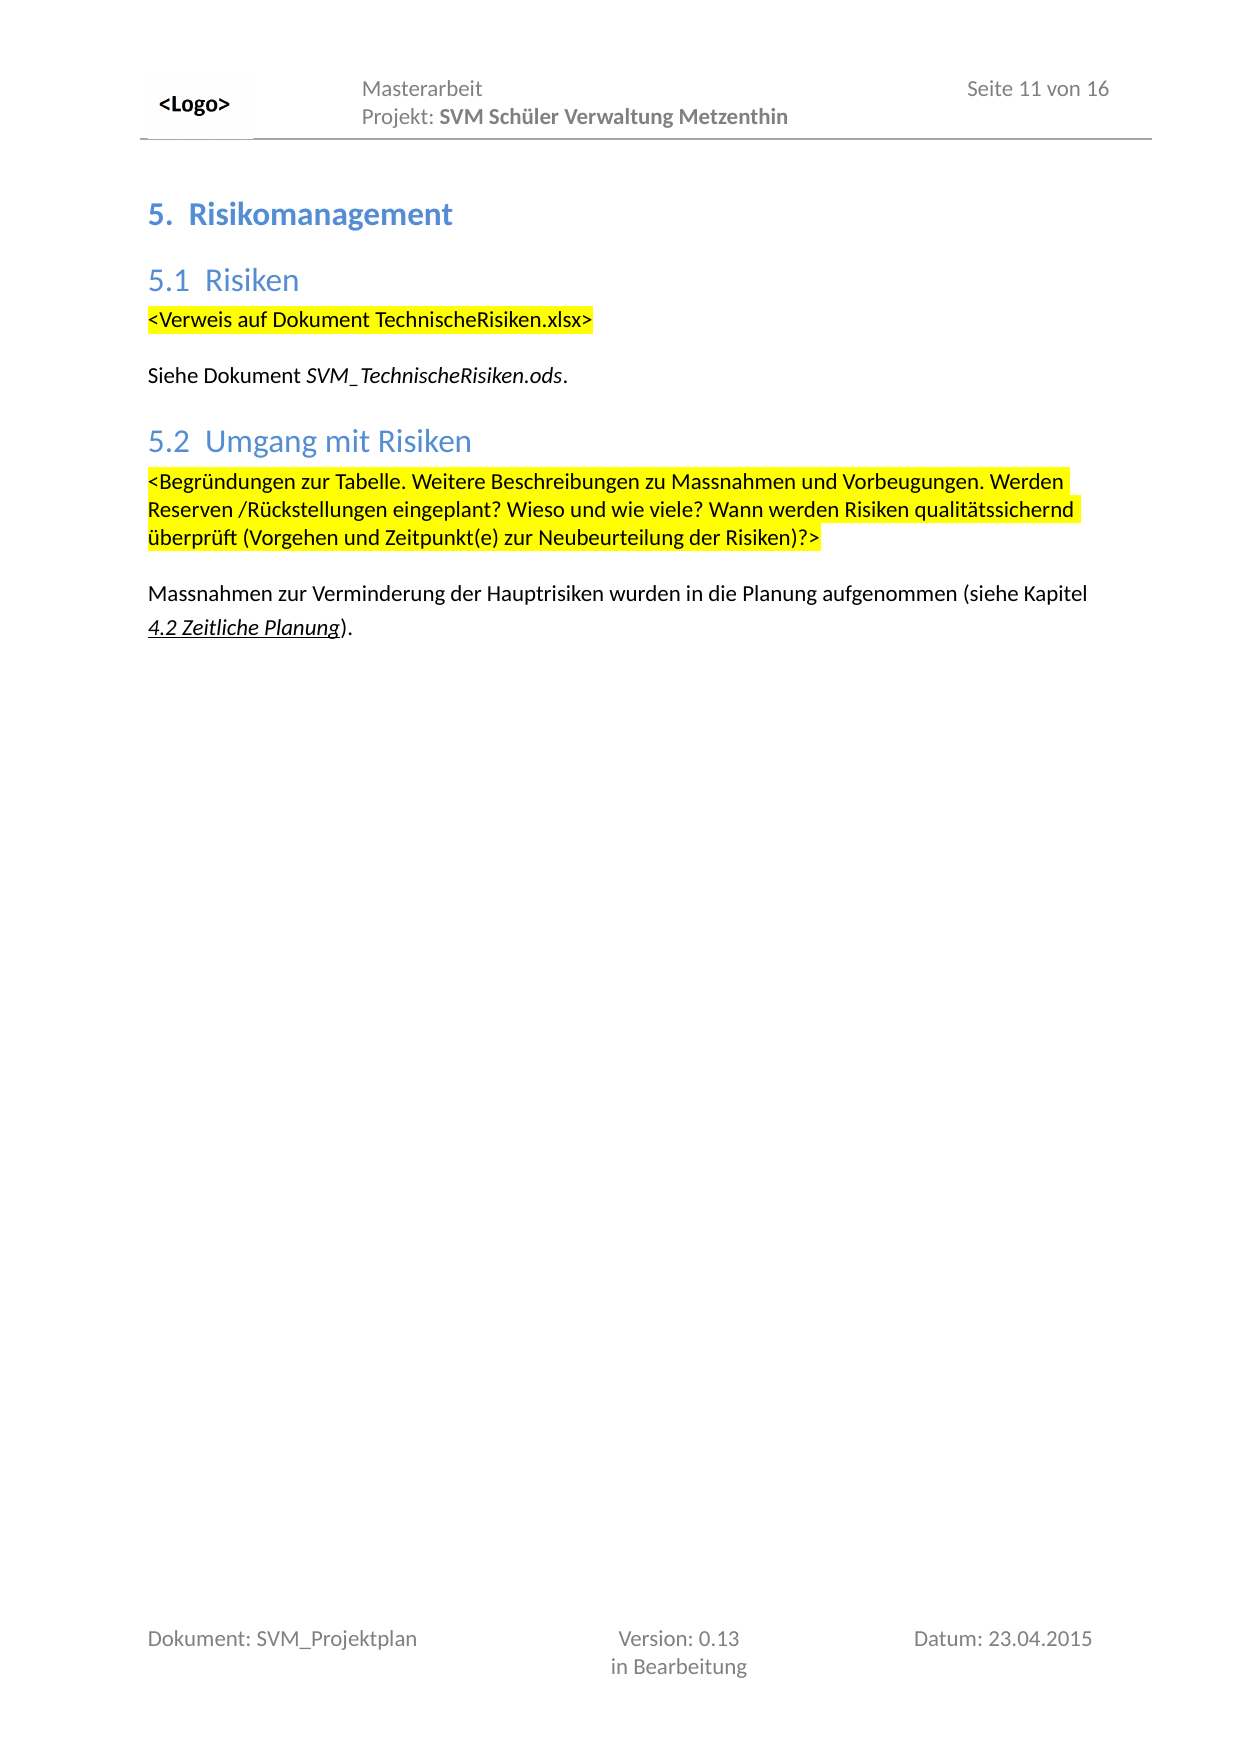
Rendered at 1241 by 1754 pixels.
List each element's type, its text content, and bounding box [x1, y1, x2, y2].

subtitle Umgang mit Risiken [148, 420, 1093, 461]
subtitle Risikomanagement [148, 193, 1093, 234]
text <Begründungen zur Tabelle. Weitere Beschreibungen zu Massnahmen und Vorbeugungen. Werden Reserven /Rückstellungen eingeplant? Wieso und wie viele? Wann werden Risiken qualitätssichernd überprüft (Vorgehen und Zeitpunkt(e) zur Neubeurteilung der Risiken)?> [148, 467, 1093, 551]
subtitle Risiken [148, 259, 1093, 299]
text Siehe Dokument SVM_TechnischeRisiken.ods. [148, 362, 1093, 390]
text <Verweis auf Dokument TechnischeRisiken.xlsx> [148, 306, 1093, 334]
picture [147, 73, 254, 139]
text Massnahmen zur Verminderung der Hauptrisiken wurden in die Planung aufgenommen (siehe Kapitel 4.2 Zeitliche Planung). [148, 579, 1093, 641]
